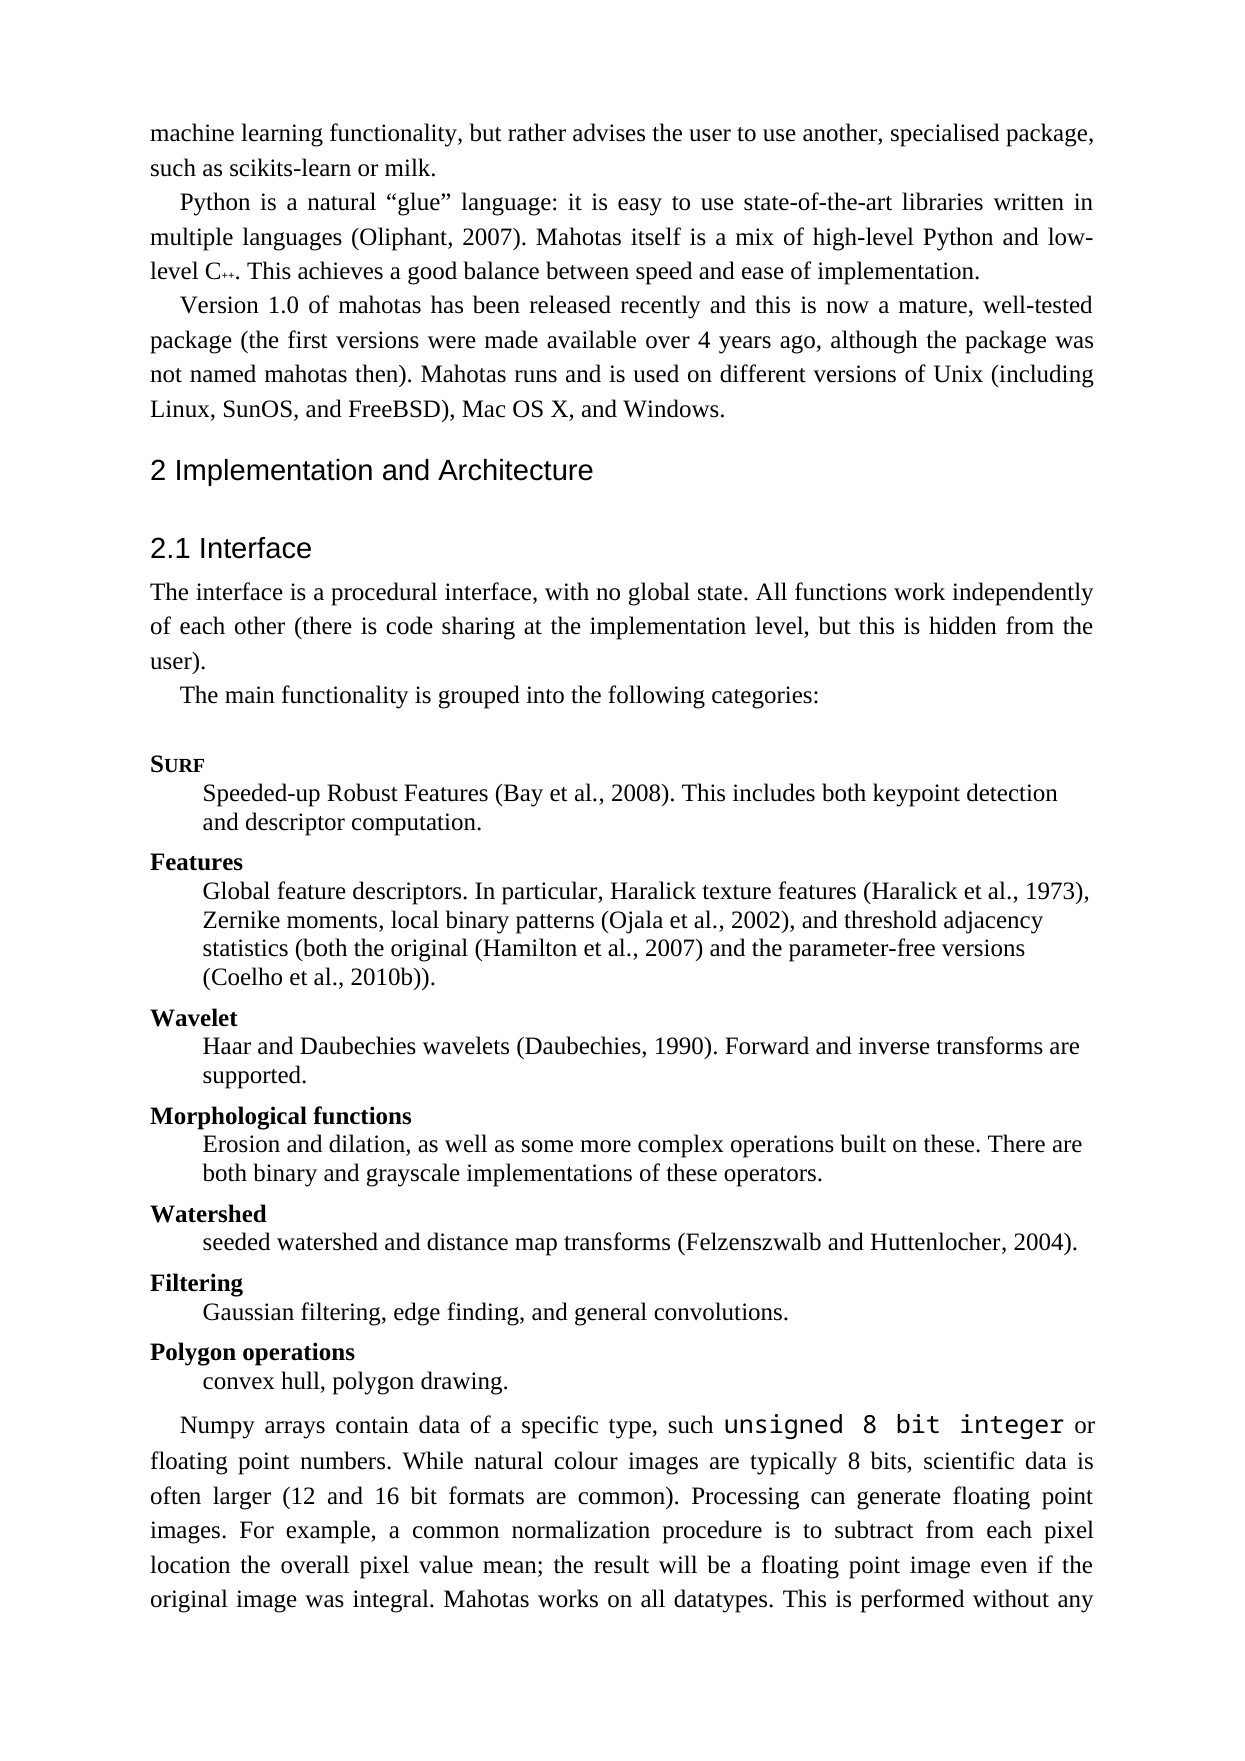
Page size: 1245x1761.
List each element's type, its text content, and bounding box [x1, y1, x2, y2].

subtitle Features [150, 847, 1095, 876]
list Speeded-up Robust Features (Bay et al., 2008). This includes both keypoint detection and descriptor computation. [202, 778, 1095, 835]
text Version 1.0 of mahotas has been released recently and this is now a mature, well-tested package (the first versions were made available over 4 years ago, although the package was not named mahotas then). Mahotas runs and is used on different versions of Unix (including Linux, SunOS, and FreeBSD), Mac OS X, and Windows. [150, 291, 1095, 423]
subtitle 2 Implementation and Architecture [150, 453, 1095, 487]
list seeded watershed and distance map transforms (Felzenszwalb and Huttenlocher, 2004). [202, 1227, 1095, 1256]
subtitle Filtering [150, 1268, 1095, 1297]
subtitle Morphological functions [150, 1101, 1095, 1129]
subtitle Polygon operations [150, 1337, 1095, 1366]
list convex hull, polygon drawing. [202, 1366, 1095, 1395]
text Python is a natural “glue” language: it is easy to use state-of-the-art libraries written in multiple languages (Oliphant, 2007). Mahotas itself is a mix of high-level Python and low-level C++. This achieves a good balance between speed and ease of implementation. [150, 187, 1095, 285]
list Erosion and dilation, as well as some more complex operations built on these. There are both binary and grayscale implementations of these operators. [202, 1129, 1095, 1187]
list Haar and Daubechies wavelets (Daubechies, 1990). Forward and inverse transforms are supported. [202, 1031, 1095, 1089]
list Gaussian filtering, edge finding, and general convolutions. [202, 1297, 1095, 1326]
subtitle Wavelet [150, 1003, 1095, 1031]
subtitle 2.1 Interface [150, 531, 1095, 564]
text machine learning functionality, but rather advises the user to use another, specialised package, such as scikits-learn or milk. [150, 118, 1095, 181]
text Numpy arrays contain data of a specific type, such unsigned 8 bit integer or floating point numbers. While natural colour images are typically 8 bits, scientific data is often larger (12 and 16 bit formats are common). Processing can generate floating point images. For example, a common normalization procedure is to subtract from each pixel location the overall pixel value mean; the result will be a floating point image even if the original image was integral. Mahotas works on all datatypes. This is performed without any [150, 1407, 1095, 1613]
subtitle Surf [150, 749, 1095, 778]
list Global feature descriptors. In particular, Haralick texture features (Haralick et al., 1973), Zernike moments, local binary patterns (Ojala et al., 2002), and threshold adjacency statistics (both the original (Hamilton et al., 2007) and the parameter-free versions (Coelho et al., 2010b)). [202, 876, 1095, 991]
subtitle Watershed [150, 1199, 1095, 1227]
text The interface is a procedural interface, with no global state. All functions work independently of each other (there is code sharing at the implementation level, but this is hidden from the user). [150, 577, 1095, 674]
text The main functionality is grouped into the following categories: [150, 680, 1095, 709]
